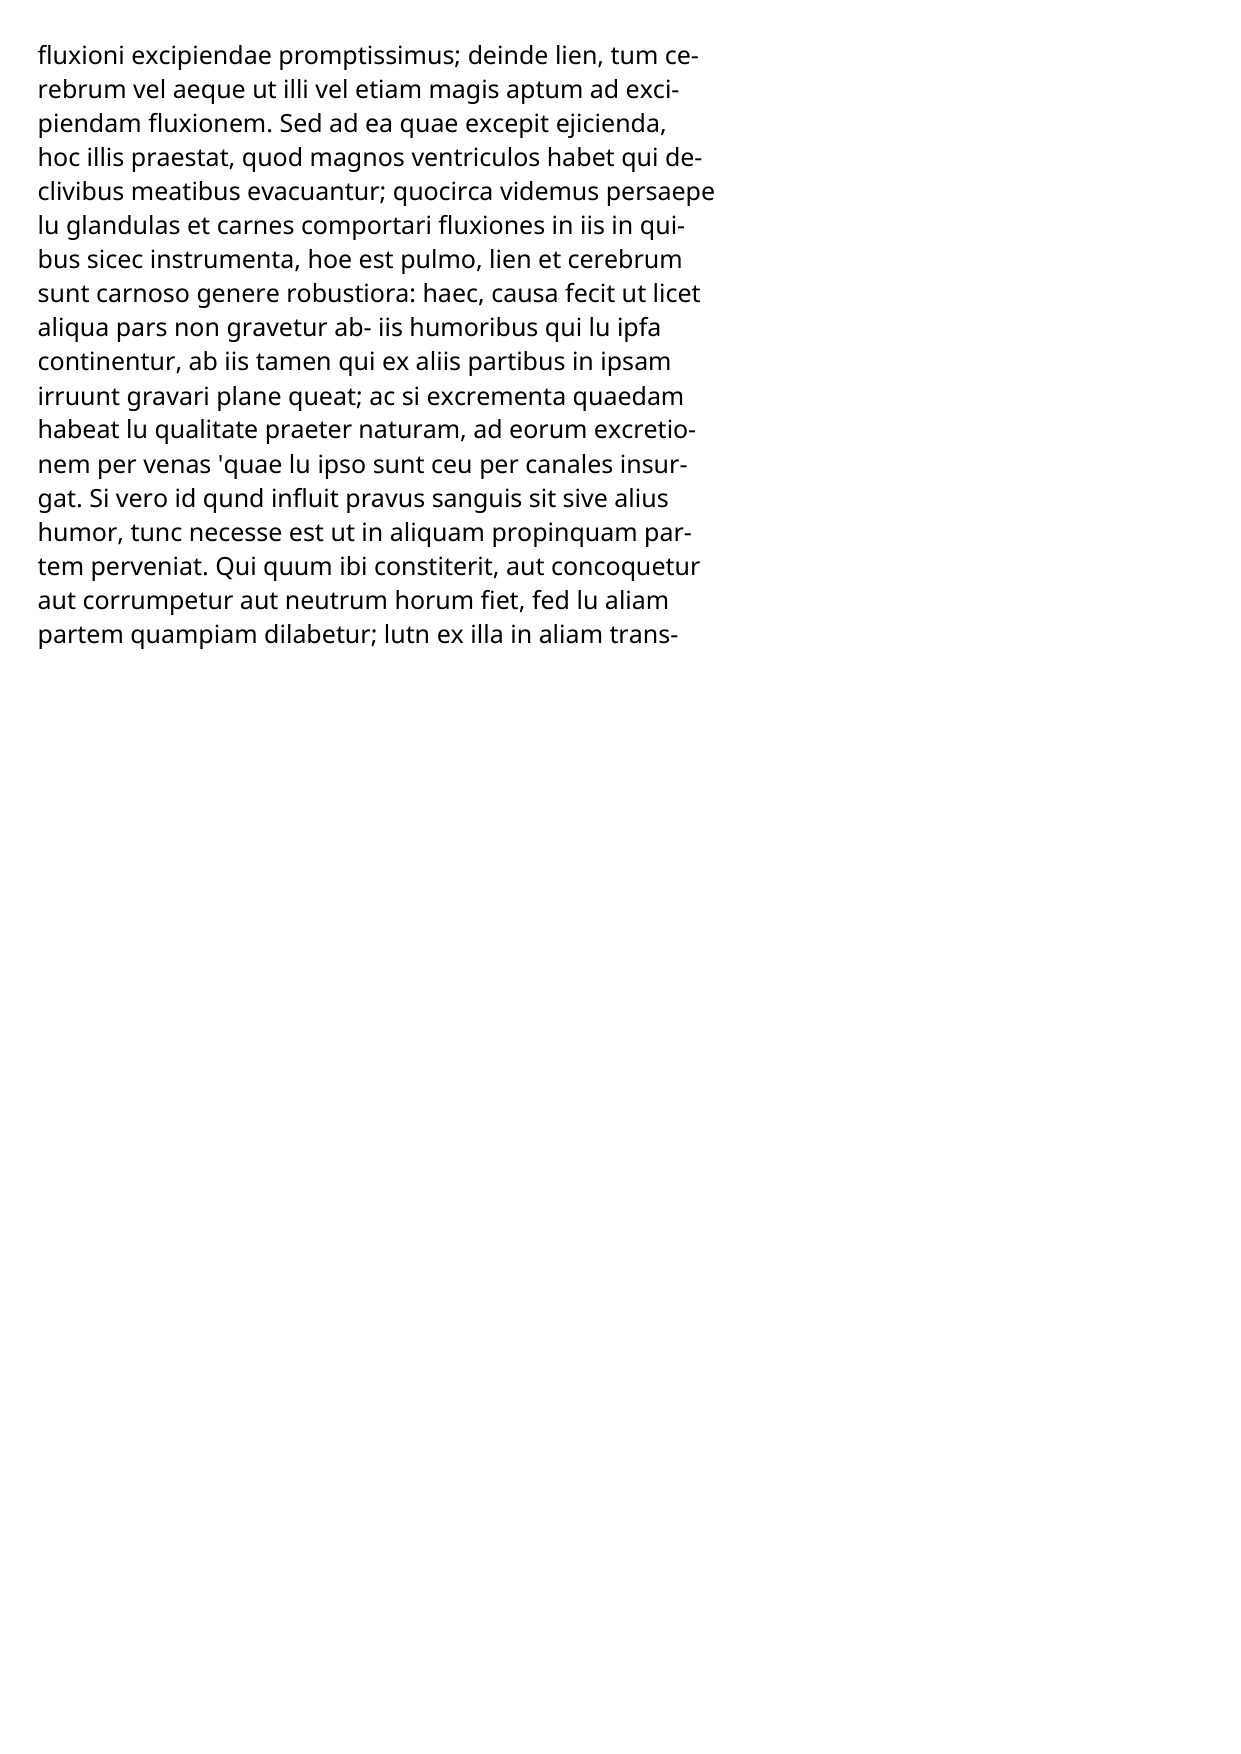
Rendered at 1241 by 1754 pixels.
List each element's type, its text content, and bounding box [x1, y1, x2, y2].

text fluxioni excipiendae promptissimus; deinde lien, tum ce- rebrum vel aeque ut illi vel etiam magis aptum ad exci- piendam fluxionem. Sed ad ea quae excepit ejicienda, hoc illis praestat, quod magnos ventriculos habet qui de- clivibus meatibus evacuantur; quocirca videmus persaepe lu glandulas et carnes comportari fluxiones in iis in qui- bus sicec instrumenta, hoe est pulmo, lien et cerebrum sunt carnoso genere robustiora: haec, causa fecit ut licet aliqua pars non gravetur ab- iis humoribus qui lu ipfa continentur, ab iis tamen qui ex aliis partibus in ipsam irruunt gravari plane queat; ac si excrementa quaedam habeat lu qualitate praeter naturam, ad eorum excretio- nem per venas 'quae lu ipso sunt ceu per canales insur- gat. Si vero id qund influit pravus sanguis sit sive alius humor, tunc necesse est ut in aliquam propinquam par- tem perveniat. Qui quum ibi constiterit, aut concoquetur aut corrumpetur aut neutrum horum fiet, fed lu aliam partem quampiam dilabetur; lutn ex illa in aliam trans- [37, 37, 1203, 651]
